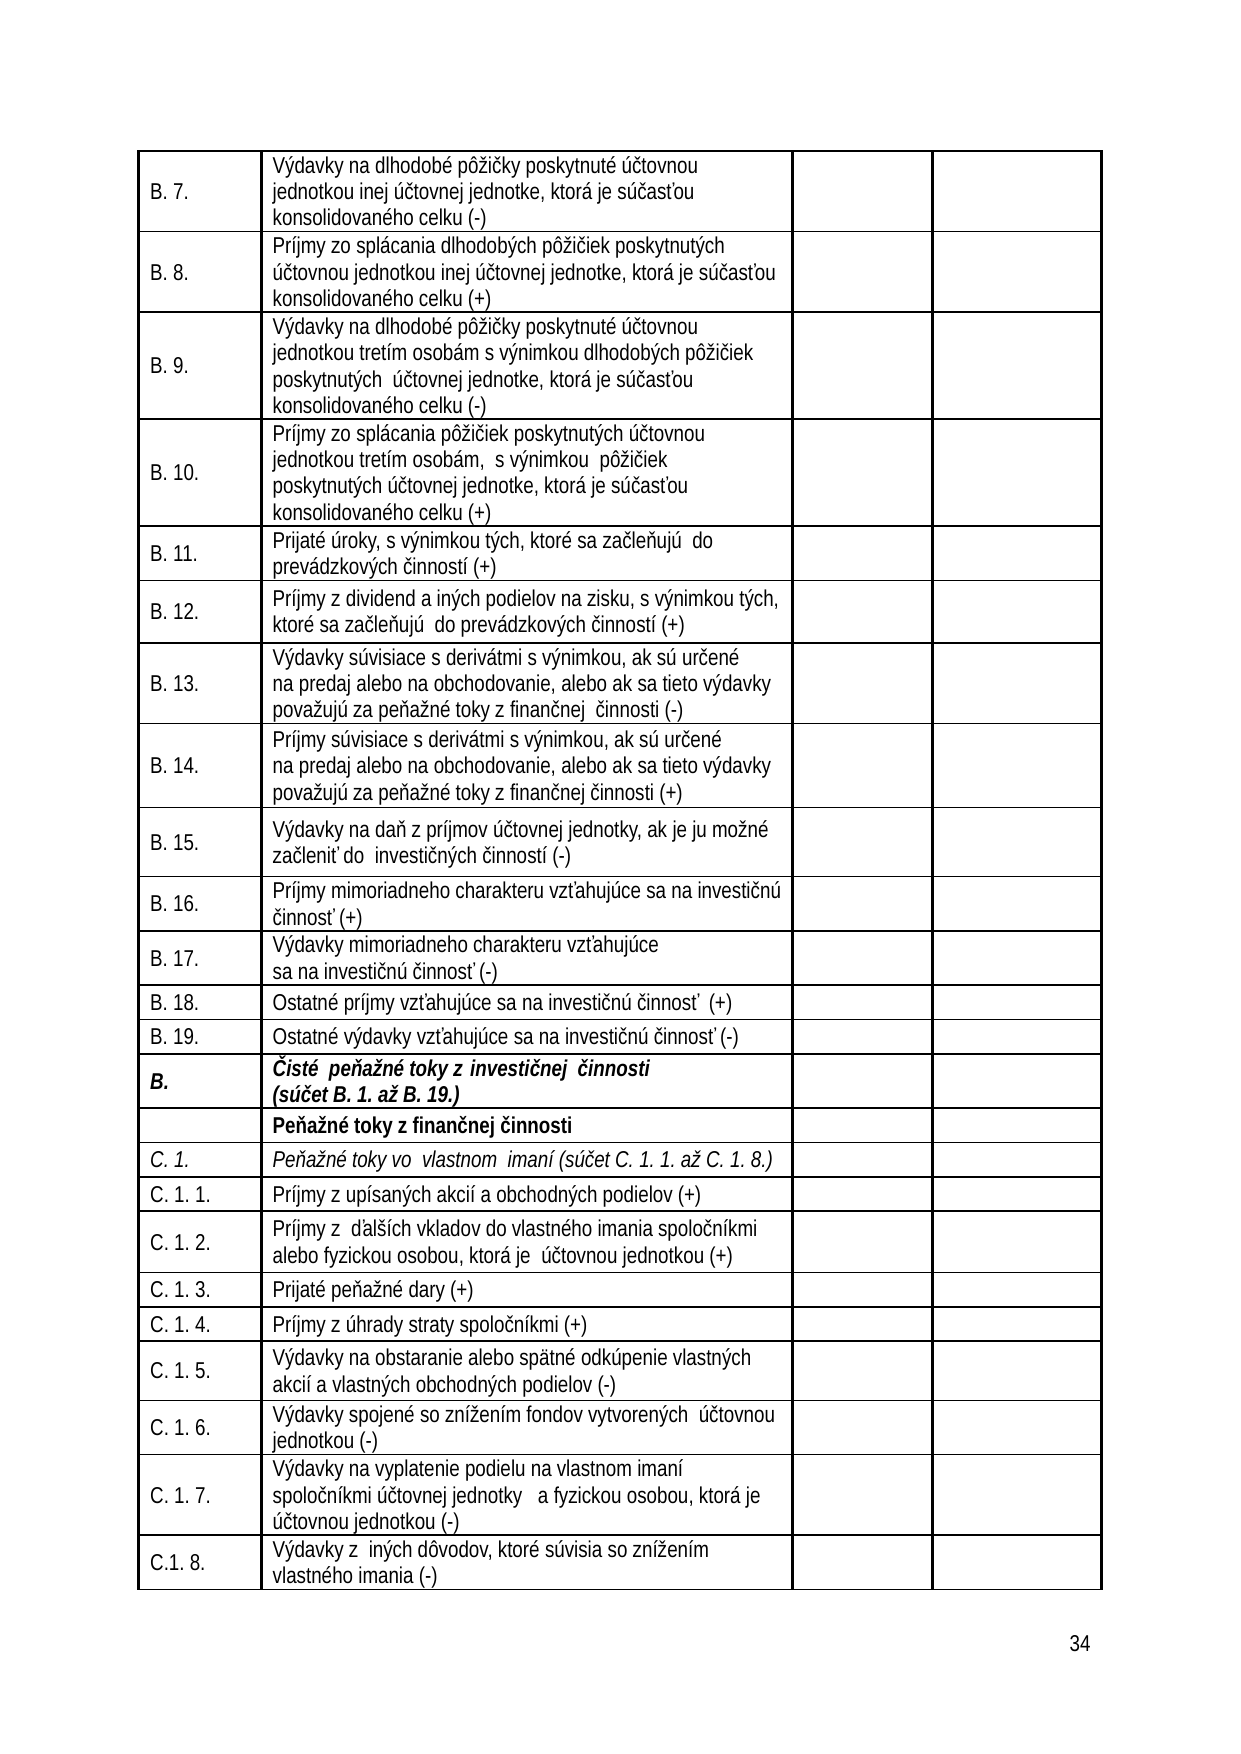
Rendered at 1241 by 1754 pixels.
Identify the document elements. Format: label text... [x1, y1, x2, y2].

table_cell Výdavky na dlhodobé pôžičky poskytnuté účtovnou jednotkou tretím osobám s výnimkou dlhodobých pôžičiek poskytnutých účtovnej jednotke, ktorá je súčasťou konsolidovaného celku (-) [263, 313, 791, 418]
table_cell [934, 313, 1100, 418]
table_cell [934, 986, 1100, 1018]
table_cell [934, 1212, 1100, 1272]
table_cell [794, 808, 931, 876]
table_cell [794, 527, 931, 579]
table_cell C. 1. 1. [140, 1178, 260, 1210]
table_cell [794, 1020, 931, 1053]
table_cell Príjmy mimoriadneho charakteru vzťahujúce sa na investičnú činnosť (+) [263, 877, 791, 930]
table_cell [794, 152, 931, 231]
table_cell [934, 1273, 1100, 1306]
table_cell B. 8. [140, 232, 260, 311]
table_cell Príjmy zo splácania dlhodobých pôžičiek poskytnutých účtovnou jednotkou inej účtovnej jednotke, ktorá je súčasťou konsolidovaného celku (+) [263, 232, 791, 311]
table_cell C. 1. 5. [140, 1342, 260, 1399]
table_cell B. 13. [140, 644, 260, 723]
table_cell [934, 420, 1100, 525]
table_cell Výdavky na vyplatenie podielu na vlastnom imaní spoločníkmi účtovnej jednotky a fyzickou osobou, ktorá je účtovnou jednotkou (-) [263, 1455, 791, 1534]
table_cell B. 10. [140, 420, 260, 525]
table_cell Výdavky na dlhodobé pôžičky poskytnuté účtovnou jednotkou inej účtovnej jednotke, ktorá je súčasťou konsolidovaného celku (-) [263, 152, 791, 231]
table_cell [934, 1178, 1100, 1210]
table_cell [794, 1178, 931, 1210]
table_cell B. 11. [140, 527, 260, 579]
table_cell B. 9. [140, 313, 260, 418]
table_cell [934, 1536, 1100, 1589]
table_cell [794, 1536, 931, 1589]
table_cell Príjmy z úhrady straty spoločníkmi (+) [263, 1308, 791, 1340]
table_cell [934, 581, 1100, 642]
table_cell Príjmy súvisiace s derivátmi s výnimkou, ak sú určené na predaj alebo na obchodovanie, alebo ak sa tieto výdavky považujú za peňažné toky z finančnej činnosti (+) [263, 724, 791, 807]
table_cell Príjmy z dividend a iných podielov na zisku, s výnimkou tých, ktoré sa začleňujú do prevádzkových činností (+) [263, 581, 791, 642]
table_cell Čisté peňažné toky z investičnej činnosti (súčet B. 1. až B. 19.) [263, 1055, 791, 1107]
table_cell [794, 1143, 931, 1176]
table_cell [794, 1055, 931, 1107]
table_cell Peňažné toky vo vlastnom imaní (súčet C. 1. 1. až C. 1. 8.) [263, 1143, 791, 1176]
table_cell Výdavky mimoriadneho charakteru vzťahujúce sa na investičnú činnosť (-) [263, 932, 791, 984]
table_cell [794, 986, 931, 1018]
table_cell [794, 724, 931, 807]
table_cell C. 1. 2. [140, 1212, 260, 1272]
table_cell C. 1. 3. [140, 1273, 260, 1306]
table_cell [934, 1055, 1100, 1107]
table_cell [794, 232, 931, 311]
table_cell B. 16. [140, 877, 260, 930]
table_cell [934, 1020, 1100, 1053]
table_cell Príjmy z upísaných akcií a obchodných podielov (+) [263, 1178, 791, 1210]
table_cell Prijaté peňažné dary (+) [263, 1273, 791, 1306]
table_cell [934, 232, 1100, 311]
table_cell [794, 1455, 931, 1534]
table_cell [794, 1273, 931, 1306]
table_cell [934, 877, 1100, 930]
table_cell [934, 1455, 1100, 1534]
table_cell [794, 932, 931, 984]
table_cell [794, 313, 931, 418]
table_cell [794, 1308, 931, 1340]
table_cell B. 17. [140, 932, 260, 984]
table_cell Prijaté úroky, s výnimkou tých, ktoré sa začleňujú do prevádzkových činností (+) [263, 527, 791, 579]
table_cell [934, 1401, 1100, 1454]
table_cell [794, 1342, 931, 1399]
table_cell B. 15. [140, 808, 260, 876]
table_cell [794, 644, 931, 723]
table_cell C. 1. 4. [140, 1308, 260, 1340]
table_cell B. 12. [140, 581, 260, 642]
table_cell Peňažné toky z finančnej činnosti [263, 1109, 791, 1142]
table_cell Výdavky spojené so znížením fondov vytvorených účtovnou jednotkou (-) [263, 1401, 791, 1454]
table_cell B. 14. [140, 724, 260, 807]
table_cell Výdavky súvisiace s derivátmi s výnimkou, ak sú určené na predaj alebo na obchodovanie, alebo ak sa tieto výdavky považujú za peňažné toky z finančnej činnosti (-) [263, 644, 791, 723]
table_cell [934, 152, 1100, 231]
table_cell B. 19. [140, 1020, 260, 1053]
table_cell [794, 877, 931, 930]
table_cell [934, 1342, 1100, 1399]
table_cell C. 1. 6. [140, 1401, 260, 1454]
table_cell [934, 1143, 1100, 1176]
table_cell [934, 932, 1100, 984]
table_cell Výdavky na obstaranie alebo spätné odkúpenie vlastných akcií a vlastných obchodných podielov (-) [263, 1342, 791, 1399]
table_cell [794, 1109, 931, 1142]
table_cell [794, 1401, 931, 1454]
table_cell [140, 1109, 260, 1142]
table_cell [934, 1308, 1100, 1340]
table_cell [934, 1109, 1100, 1142]
table_cell Výdavky na daň z príjmov účtovnej jednotky, ak je ju možné začleniť do investičných činností (-) [263, 808, 791, 876]
table_cell Príjmy zo splácania pôžičiek poskytnutých účtovnou jednotkou tretím osobám, s výnimkou pôžičiek poskytnutých účtovnej jednotke, ktorá je súčasťou konsolidovaného celku (+) [263, 420, 791, 525]
table_cell [794, 581, 931, 642]
table_cell C. 1. 7. [140, 1455, 260, 1534]
table_cell [794, 420, 931, 525]
table_cell B. 18. [140, 986, 260, 1018]
table_cell Ostatné príjmy vzťahujúce sa na investičnú činnosť (+) [263, 986, 791, 1018]
table_cell [934, 808, 1100, 876]
table_cell B. 7. [140, 152, 260, 231]
table_cell B. [140, 1055, 260, 1107]
table_cell [934, 724, 1100, 807]
table_cell Výdavky z iných dôvodov, ktoré súvisia so znížením vlastného imania (-) [263, 1536, 791, 1589]
table_cell [934, 527, 1100, 579]
table_cell C.1. 8. [140, 1536, 260, 1589]
table_cell C. 1. [140, 1143, 260, 1176]
table_cell [934, 644, 1100, 723]
table_cell Ostatné výdavky vzťahujúce sa na investičnú činnosť (-) [263, 1020, 791, 1053]
table_cell [794, 1212, 931, 1272]
table_cell Príjmy z ďalších vkladov do vlastného imania spoločníkmi alebo fyzickou osobou, ktorá je účtovnou jednotkou (+) [263, 1212, 791, 1272]
